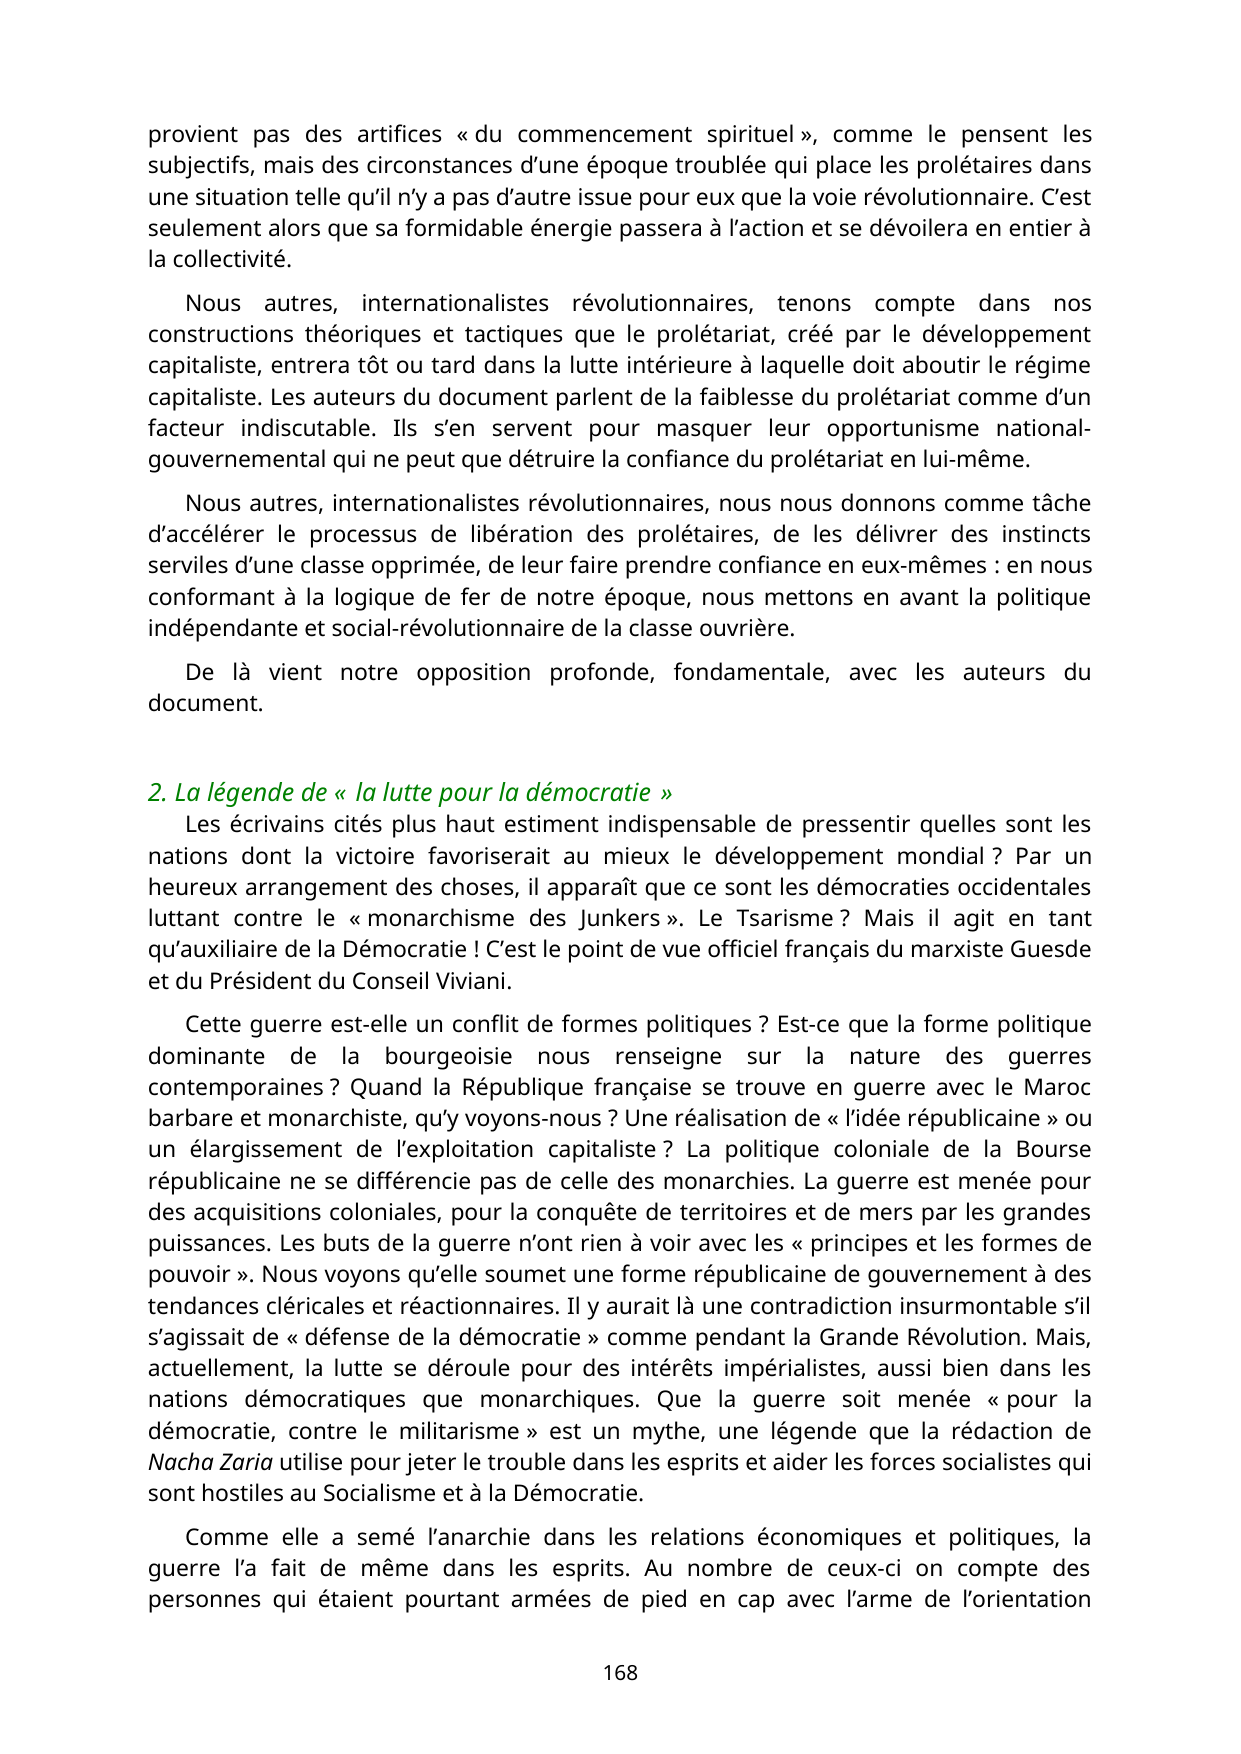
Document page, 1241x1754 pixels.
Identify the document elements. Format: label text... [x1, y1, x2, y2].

text De là vient notre opposition profonde, fondamentale, avec les auteurs du document. [148, 656, 1093, 718]
text Nous autres, internationalistes révolutionnaires, tenons compte dans nos constructions théoriques et tactiques que le prolétariat, créé par le développement capitaliste, entrera tôt ou tard dans la lutte intérieure à laquelle doit aboutir le régime capitaliste. Les auteurs du document parlent de la faiblesse du prolétariat comme d’un facteur indiscutable. Ils s’en servent pour masquer leur opportunisme national-gouvernemental qui ne peut que détruire la confiance du prolétariat en lui-même. [148, 287, 1093, 474]
text provient pas des artifices « du commencement spirituel », comme le pensent les subjectifs, mais des circonstances d’une époque troublée qui place les prolétaires dans une situation telle qu’il n’y a pas d’autre issue pour eux que la voie révolutionnaire. C’est seulement alors que sa formidable énergie passera à l’action et se dévoilera en entier à la collectivité. [148, 118, 1093, 274]
text Comme elle a semé l’anarchie dans les relations économiques et politiques, la guerre l’a fait de même dans les esprits. Au nombre de ceux-ci on compte des personnes qui étaient pourtant armées de pied en cap avec l’arme de l’orientation [148, 1521, 1093, 1615]
text Cette guerre est-elle un conflit de formes politiques ? Est-ce que la forme politique dominante de la bourgeoisie nous renseigne sur la nature des guerres contemporaines ? Quand la République française se trouve en guerre avec le Maroc barbare et monarchiste, qu’y voyons-nous ? Une réalisation de « l’idée républicaine » ou un élargissement de l’exploitation capitaliste ? La politique coloniale de la Bourse républicaine ne se différencie pas de celle des monarchies. La guerre est menée pour des acquisitions coloniales, pour la conquête de territoires et de mers par les grandes puissances. Les buts de la guerre n’ont rien à voir avec les « principes et les formes de pouvoir ». Nous voyons qu’elle soumet une forme républicaine de gouvernement à des tendances cléricales et réactionnaires. Il y aurait là une contradiction insurmontable s’il s’agissait de « défense de la démocratie » comme pendant la Grande Révolution. Mais, actuellement, la lutte se déroule pour des intérêts impérialistes, aussi bien dans les nations démocratiques que monarchiques. Que la guerre soit menée « pour la démocratie, contre le militarisme » est un mythe, une légende que la rédaction de Nacha Zaria utilise pour jeter le trouble dans les esprits et aider les forces socialistes qui sont hostiles au Socialisme et à la Démocratie. [148, 1008, 1093, 1508]
text 2. La légende de « la lutte pour la démocratie » [148, 774, 1093, 808]
text Les écrivains cités plus haut estiment indispensable de pressentir quelles sont les nations dont la victoire favoriserait au mieux le développement mondial ? Par un heureux arrangement des choses, il apparaît que ce sont les démocraties occidentales luttant contre le « monarchisme des Junkers ». Le Tsarisme ? Mais il agit en tant qu’auxiliaire de la Démocratie ! C’est le point de vue officiel français du marxiste Guesde et du Président du Conseil Viviani. [148, 808, 1093, 996]
text Nous autres, internationalistes révolutionnaires, nous nous donnons comme tâche d’accélérer le processus de libération des prolétaires, de les délivrer des instincts serviles d’une classe opprimée, de leur faire prendre confiance en eux-mêmes : en nous conformant à la logique de fer de notre époque, nous mettons en avant la politique indépendante et social-révolutionnaire de la classe ouvrière. [148, 487, 1093, 643]
